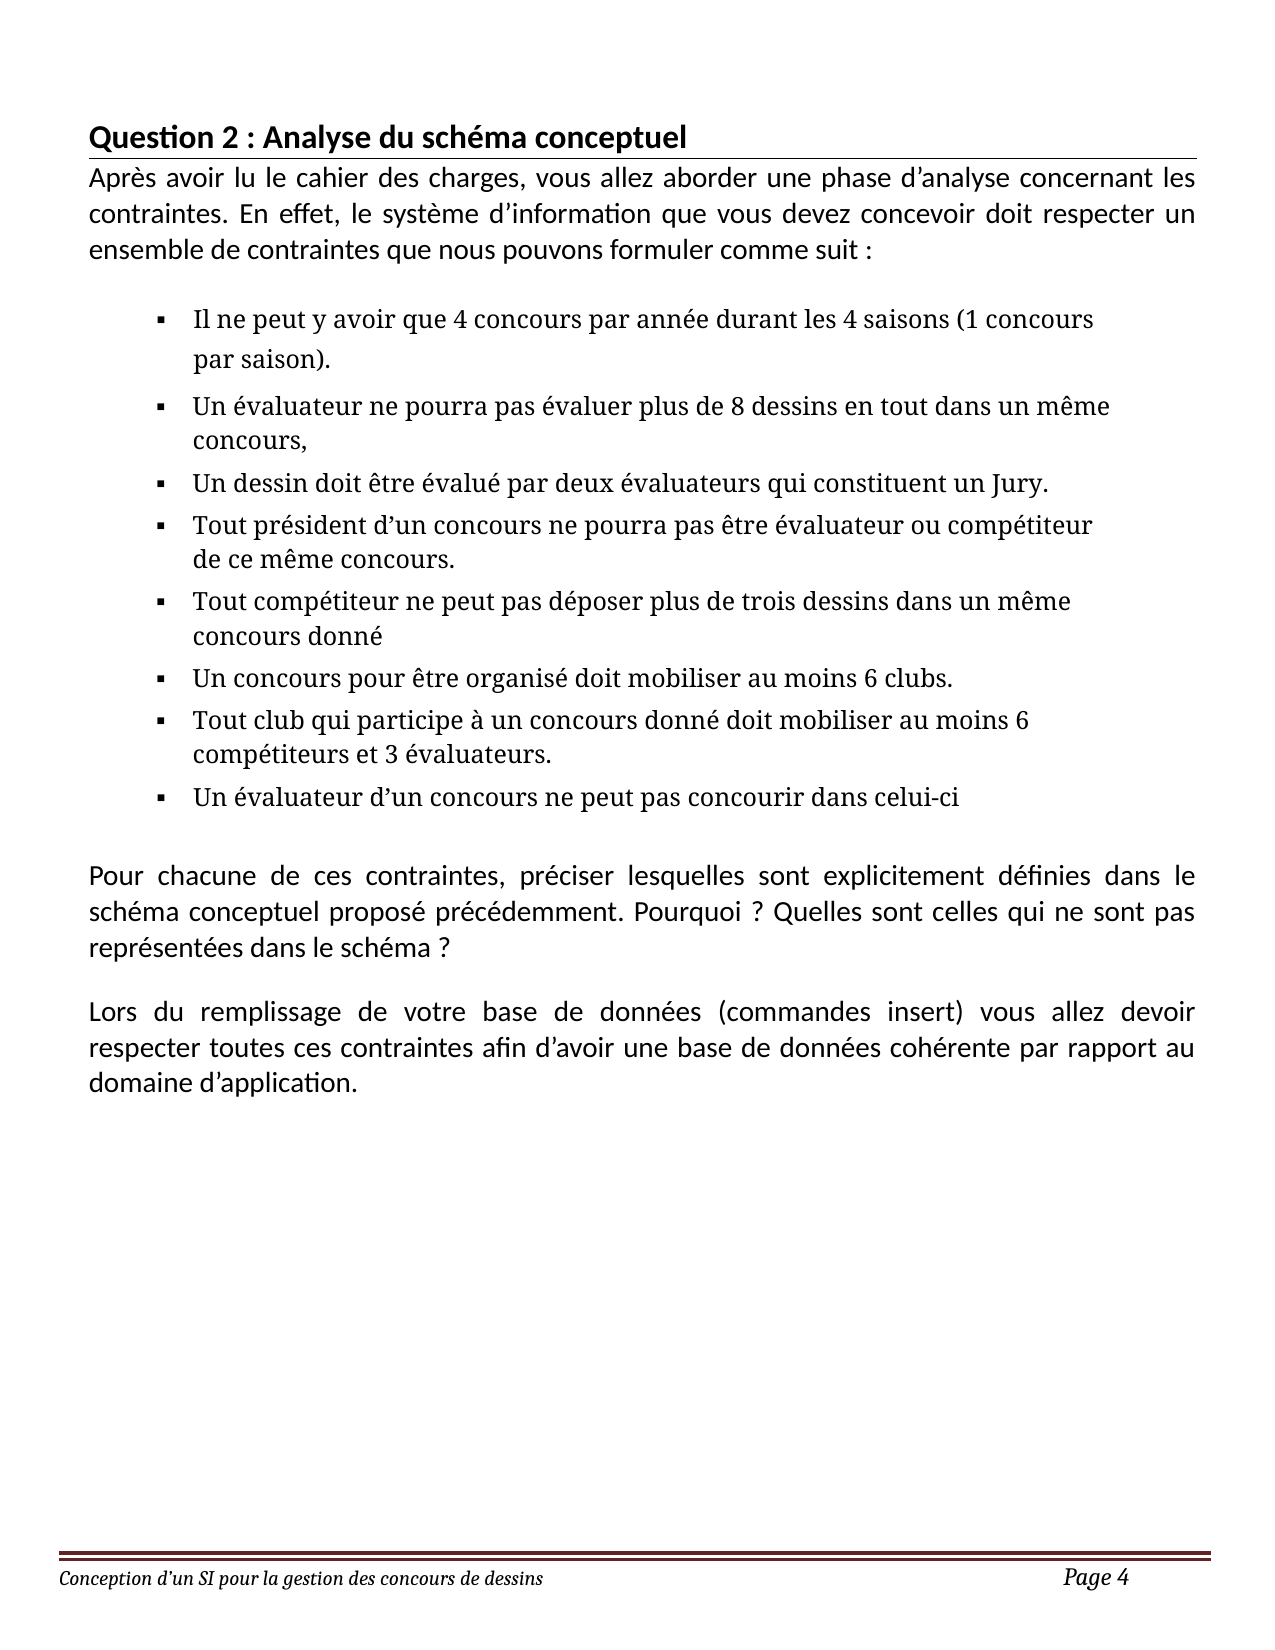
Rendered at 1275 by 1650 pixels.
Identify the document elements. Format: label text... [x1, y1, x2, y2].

text Pour chacune de ces contraintes, préciser lesquelles sont explicitement définies dans le schéma conceptuel proposé précédemment. Pourquoi ? Quelles sont celles qui ne sont pas représentées dans le schéma ? [88, 857, 1197, 964]
list Un évaluateur d’un concours ne peut pas concourir dans celui-ci [156, 779, 1122, 813]
text Question 2 : Analyse du schéma conceptuel [88, 116, 1197, 159]
list Tout compétiteur ne peut pas déposer plus de trois dessins dans un même concours donné [155, 584, 1122, 652]
list Un dessin doit être évalué par deux évaluateurs qui constituent un Jury. [155, 465, 1122, 499]
text Lors du remplissage de votre base de données (commandes insert) vous allez devoir respecter toutes ces contraintes afin d’avoir une base de données cohérente par rapport au domaine d’application. [88, 993, 1197, 1100]
text Après avoir lu le cahier des charges, vous allez aborder une phase d’analyse concernant les contraintes. En effet, le système d’information que vous devez concevoir doit respecter un ensemble de contraintes que nous pouvons formuler comme suit : [88, 159, 1197, 266]
list Il ne peut y avoir que 4 concours par année durant les 4 saisons (1 concours par saison). [156, 302, 1122, 375]
list Un évaluateur ne pourra pas évaluer plus de 8 dessins en tout dans un même concours, [155, 389, 1122, 457]
list Tout club qui participe à un concours donné doit mobiliser au moins 6 compétiteurs et 3 évaluateurs. [155, 703, 1122, 771]
list Un concours pour être organisé doit mobiliser au moins 6 clubs. [155, 661, 1122, 694]
list Tout président d’un concours ne pourra pas être évaluateur ou compétiteur de ce même concours. [155, 508, 1122, 576]
